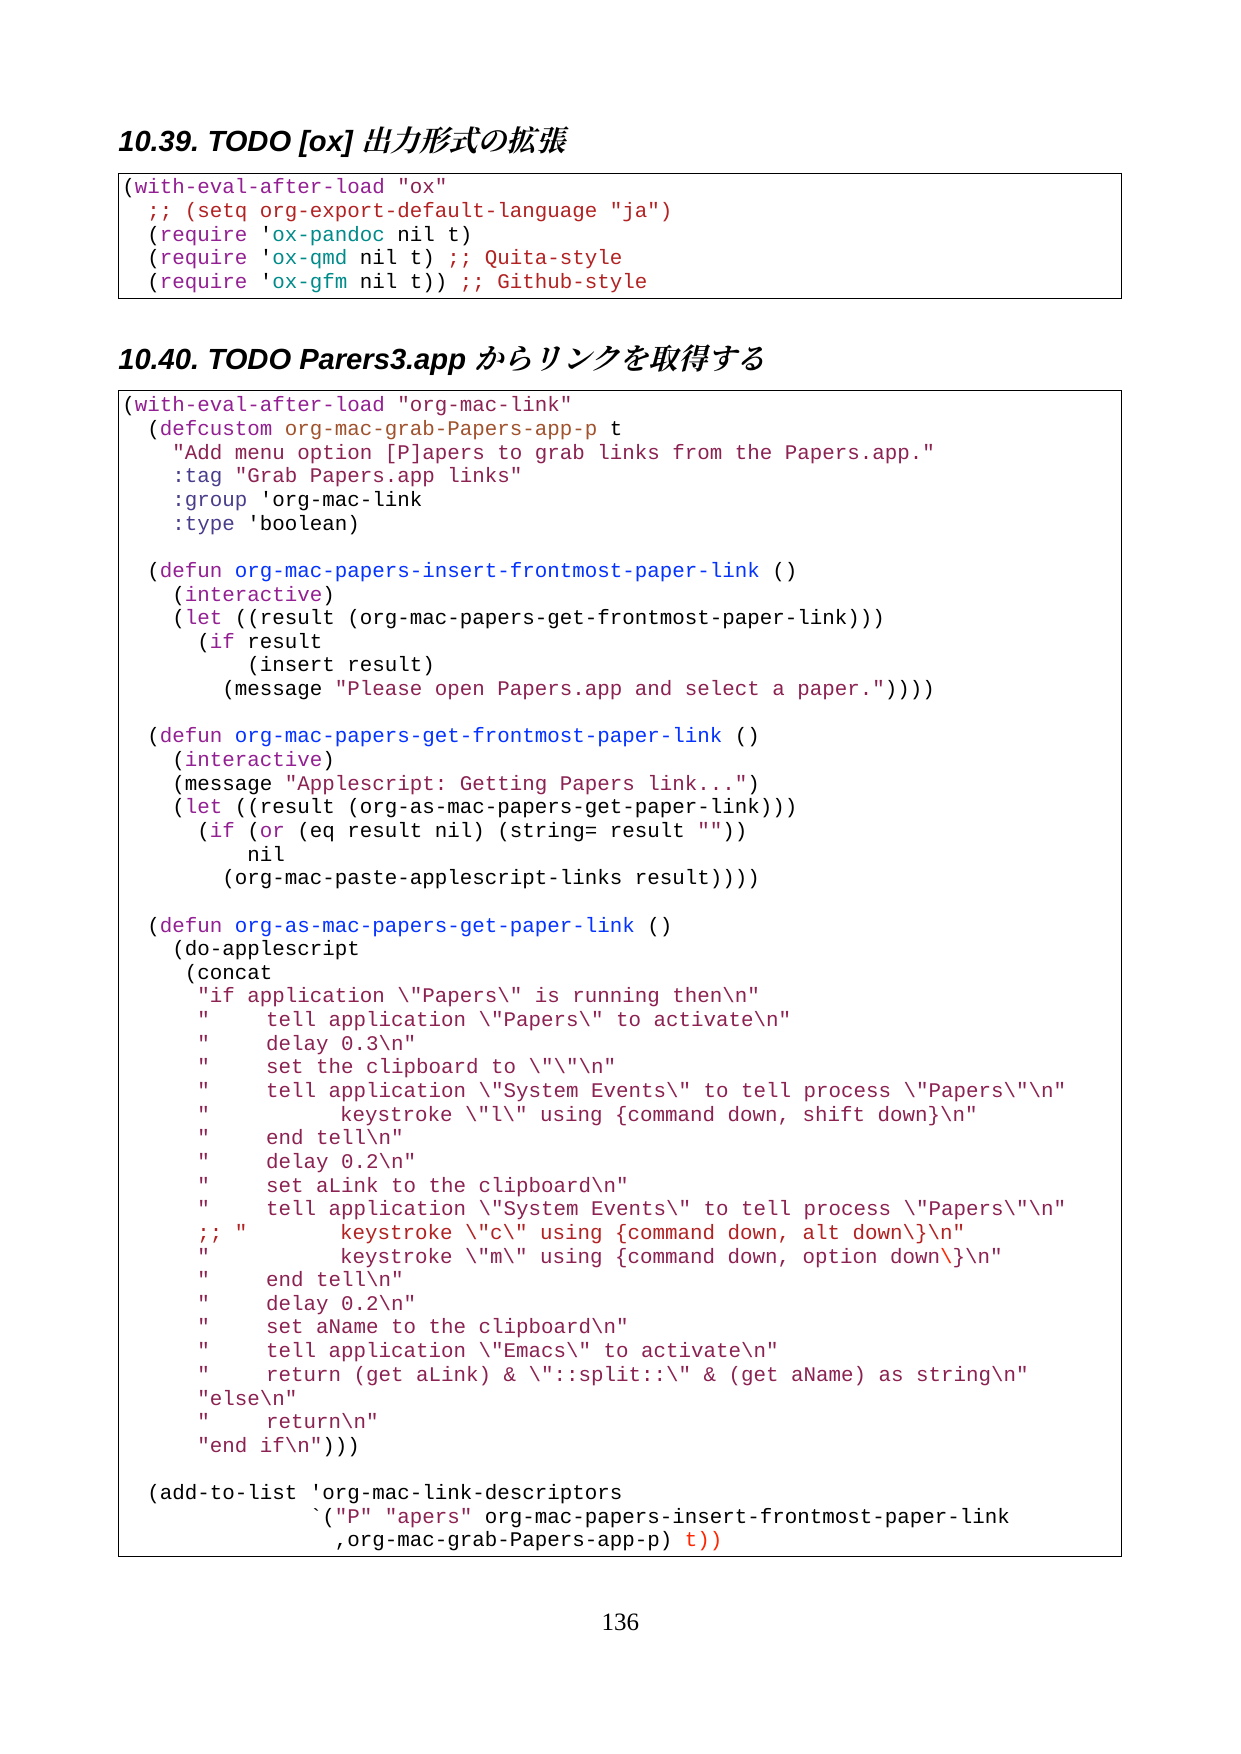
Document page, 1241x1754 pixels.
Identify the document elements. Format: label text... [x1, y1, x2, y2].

text " set aLink to the clipboard\n" [119, 1171, 1121, 1194]
text " tell application \"Emacs\" to activate\n" [119, 1336, 1121, 1360]
text (interactive) [119, 745, 1121, 769]
text ,org-mac-grab-Papers-app-p) t)) [119, 1525, 1121, 1556]
text " end tell\n" [119, 1123, 1121, 1147]
subtitle TODO Parers3.app からリンクを取得する [118, 336, 1122, 378]
text " tell application \"System Events\" to tell process \"Papers\"\n" [119, 1076, 1121, 1100]
text "if application \"Papers\" is running then\n" [119, 982, 1121, 1005]
text (defun org-as-mac-papers-get-paper-link () [119, 911, 1121, 934]
text " end tell\n" [119, 1265, 1121, 1289]
text " delay 0.2\n" [119, 1289, 1121, 1313]
text (require 'ox-gfm nil t)) ;; Github-style [119, 267, 1121, 298]
text (with-eval-after-load "org-mac-link" [119, 391, 1121, 414]
text " keystroke \"m\" using {command down, option down\}\n" [119, 1242, 1121, 1265]
text (add-to-list 'org-mac-link-descriptors [119, 1478, 1121, 1502]
text :type 'boolean) [119, 509, 1121, 532]
text (defun org-mac-papers-insert-frontmost-paper-link () [119, 556, 1121, 579]
text (do-applescript [119, 934, 1121, 958]
text (interactive) [119, 579, 1121, 603]
text (let ((result (org-mac-papers-get-frontmost-paper-link))) [119, 603, 1121, 627]
text :group 'org-mac-link [119, 485, 1121, 509]
text " return (get aLink) & \"::split::\" & (get aName) as string\n" [119, 1360, 1121, 1383]
text (if (or (eq result nil) (string= result "")) [119, 816, 1121, 840]
text " set the clipboard to \"\"\n" [119, 1052, 1121, 1076]
text ;; " keystroke \"c\" using {command down, alt down\}\n" [119, 1218, 1121, 1242]
text (let ((result (org-as-mac-papers-get-paper-link))) [119, 792, 1121, 816]
text `("P" "apers" org-mac-papers-insert-frontmost-paper-link [119, 1502, 1121, 1525]
subtitle TODO [ox] 出力形式の拡張 [118, 118, 1122, 160]
text nil [119, 840, 1121, 863]
text (message "Please open Papers.app and select a paper.")))) [119, 674, 1121, 698]
text (defun org-mac-papers-get-frontmost-paper-link () [119, 721, 1121, 745]
text " delay 0.3\n" [119, 1029, 1121, 1052]
text (insert result) [119, 651, 1121, 674]
text " tell application \"System Events\" to tell process \"Papers\"\n" [119, 1194, 1121, 1218]
text (org-mac-paste-applescript-links result)))) [119, 863, 1121, 887]
text (require 'ox-qmd nil t) ;; Quita-style [119, 243, 1121, 267]
text (defcustom org-mac-grab-Papers-app-p t [119, 414, 1121, 438]
text " keystroke \"l\" using {command down, shift down}\n" [119, 1100, 1121, 1123]
text ;; (setq org-export-default-language "ja") [119, 196, 1121, 220]
text " return\n" [119, 1407, 1121, 1431]
text :tag "Grab Papers.app links" [119, 461, 1121, 485]
text " set aName to the clipboard\n" [119, 1313, 1121, 1336]
text " delay 0.2\n" [119, 1147, 1121, 1171]
text (with-eval-after-load "ox" [119, 174, 1121, 196]
text (concat [119, 958, 1121, 982]
text (require 'ox-pandoc nil t) [119, 220, 1121, 243]
text " tell application \"Papers\" to activate\n" [119, 1005, 1121, 1029]
text (if result [119, 627, 1121, 651]
text "end if\n"))) [119, 1431, 1121, 1454]
text "Add menu option [P]apers to grab links from the Papers.app." [119, 438, 1121, 461]
text (message "Applescript: Getting Papers link...") [119, 769, 1121, 792]
text "else\n" [119, 1383, 1121, 1407]
